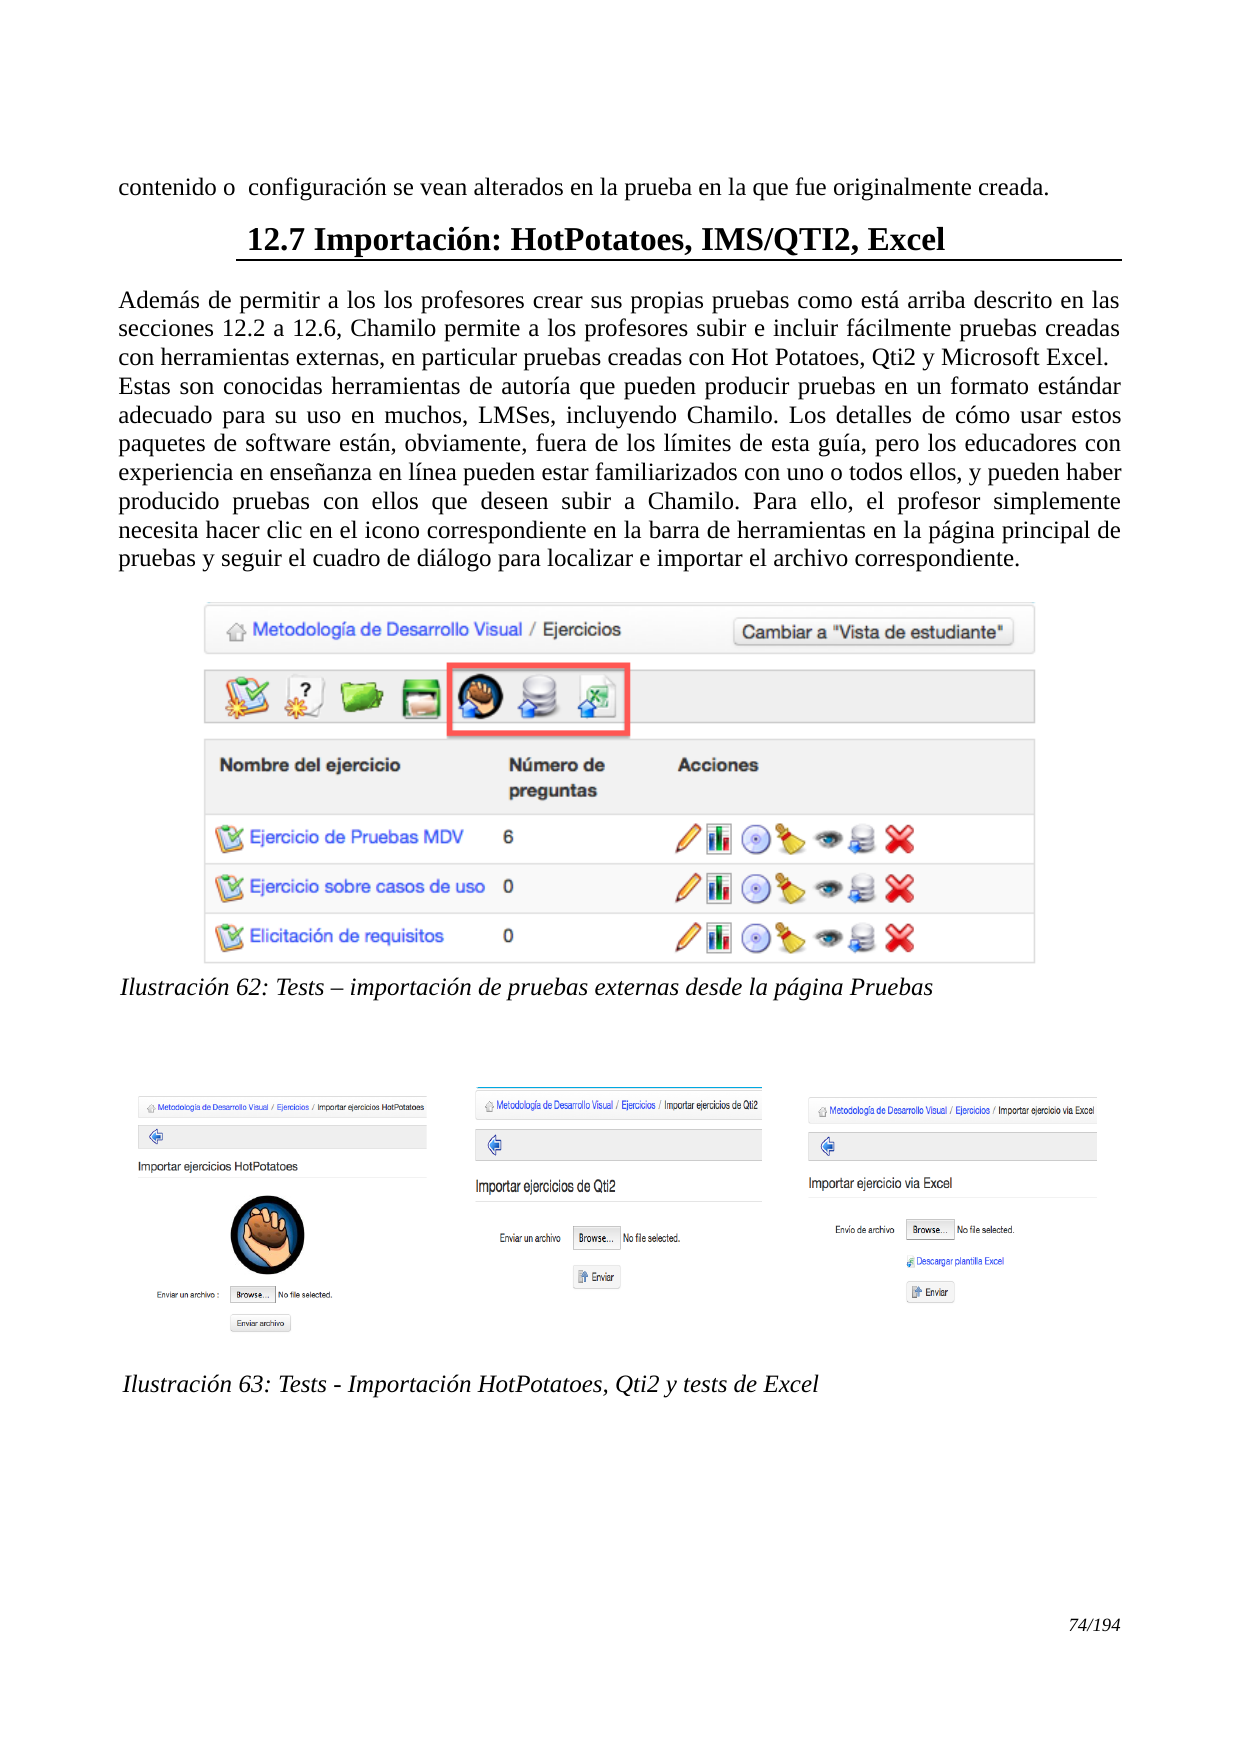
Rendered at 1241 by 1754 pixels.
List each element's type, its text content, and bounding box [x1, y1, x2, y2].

picture [136, 1096, 427, 1340]
picture [807, 1096, 1097, 1312]
text Ilustración 63: Tests - Importación HotPotatoes, Qti2 y tests de Excel [122, 1369, 1114, 1398]
text Ilustración 62: Tests – importación de pruebas externas desde la página Pruebas [120, 972, 1120, 1001]
subtitle Importación: HotPotatoes, IMS/QTI2, Excel [236, 219, 1122, 259]
picture [474, 1087, 762, 1305]
picture [200, 602, 1041, 972]
text Estas son conocidas herramientas de autoría que pueden producir pruebas en un formato estándar adecuado para su uso en muchos, LMSes, incluyendo Chamilo. Los detalles de cómo usar estos paquetes de software están, obviamente, fuera de los límites de esta guía, pero los educadores con experiencia en enseñanza en línea pueden estar familiarizados con uno o todos ellos, y pueden haber producido pruebas con ellos que deseen subir a Chamilo. Para ello, el profesor simplemente necesita hacer clic en el icono correspondiente en la barra de herramientas en la página principal de pruebas y seguir el cuadro de diálogo para localizar e importar el archivo correspondiente. [118, 371, 1122, 572]
text Además de permitir a los los profesores crear sus propias pruebas como está arriba descrito en las secciones 12.2 a 12.6, Chamilo permite a los profesores subir e incluir fácilmente pruebas creadas con herramientas externas, en particular pruebas creadas con Hot Potatoes, Qti2 y Microsoft Excel. [118, 285, 1122, 371]
text contenido o configuración se vean alterados en la prueba en la que fue originalmente creada. [118, 172, 1122, 200]
